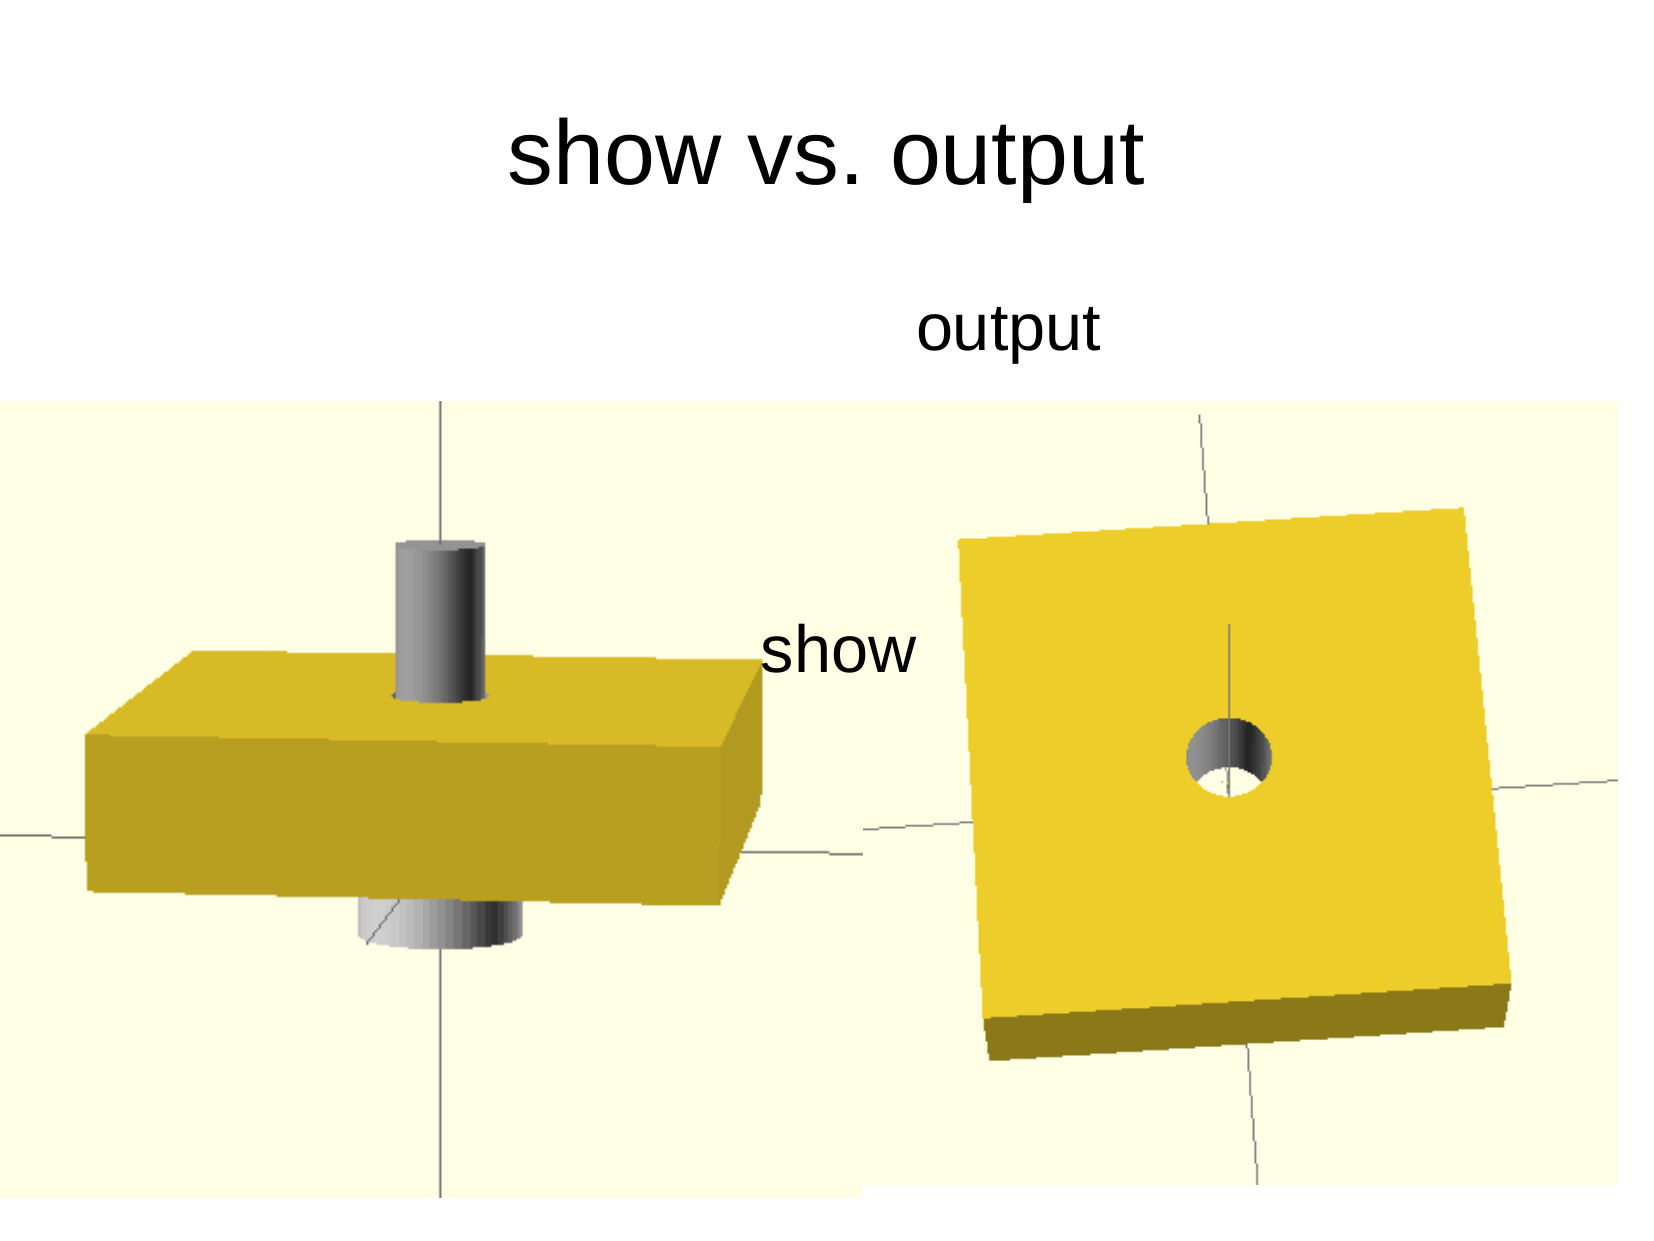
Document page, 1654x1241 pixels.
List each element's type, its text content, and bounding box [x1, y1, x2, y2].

subtitle show [82, 290, 1571, 1010]
title show vs. output [82, 49, 1571, 257]
picture [0, 401, 1618, 1198]
